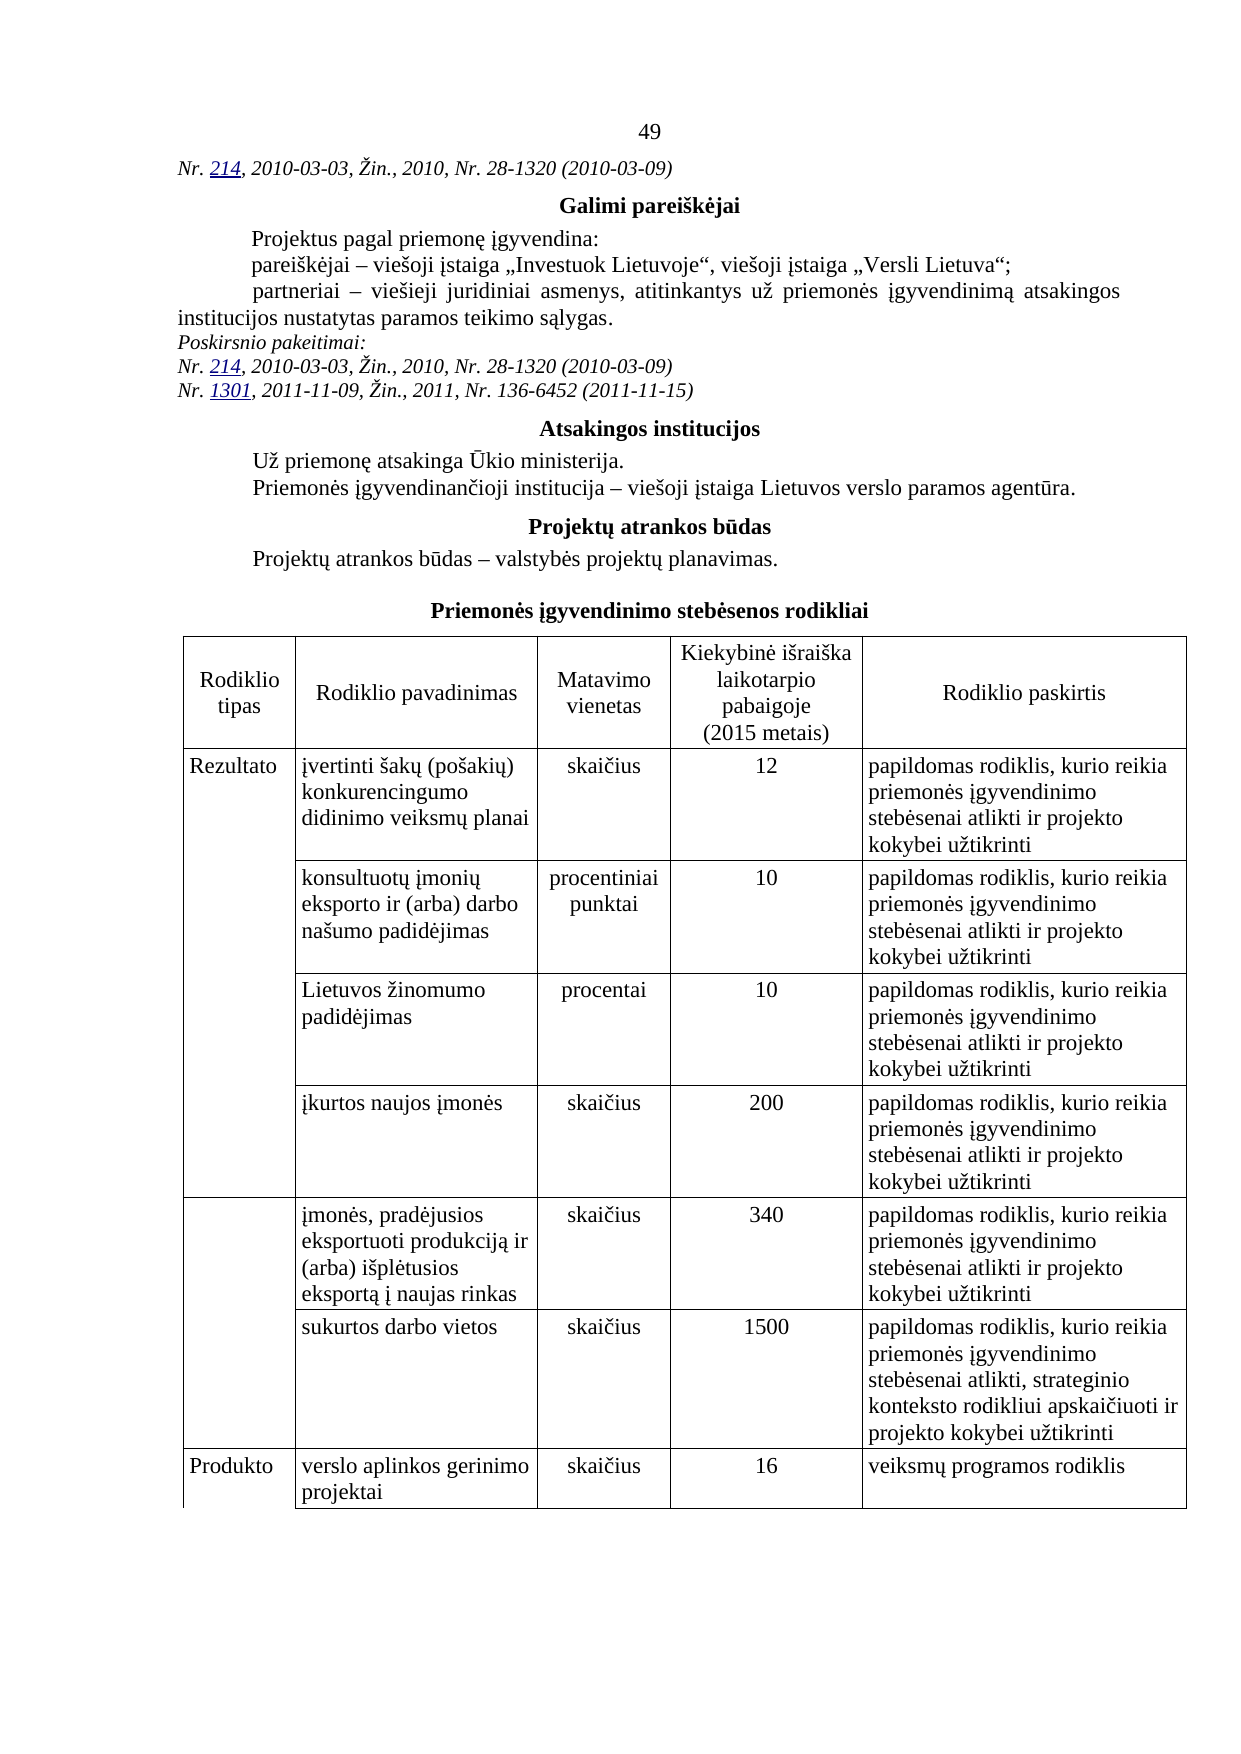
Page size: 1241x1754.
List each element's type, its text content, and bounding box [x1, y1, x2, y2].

table_cell [184, 860, 295, 1197]
table_cell Rezultato [184, 749, 295, 860]
text Priemonės įgyvendinimo stebėsenos rodikliai [177, 597, 1122, 623]
table_cell 1500 [671, 1310, 862, 1448]
table_cell papildomas rodiklis, kurio reikia priemonės įgyvendinimo stebėsenai atlikti ir projekto kokybei užtikrinti [863, 1086, 1186, 1197]
table_cell 10 [671, 861, 862, 972]
table_cell 16 [671, 1449, 862, 1507]
table_header Rodiklio paskirtis [863, 637, 1186, 748]
table_cell įkurtos naujos įmonės [296, 1086, 537, 1197]
text Nr. 1301, 2011-11-09, Žin., 2011, Nr. 136-6452 (2011-11-15) [177, 378, 1122, 402]
table_header Rodiklio pavadinimas [296, 637, 537, 748]
table_cell 200 [671, 1086, 862, 1197]
text Nr. 214, 2010-03-03, Žin., 2010, Nr. 28-1320 (2010-03-09) [177, 156, 1122, 180]
table_cell sukurtos darbo vietos [296, 1310, 537, 1448]
table_cell skaičius [538, 1198, 670, 1309]
table_cell skaičius [538, 749, 670, 860]
table_cell 10 [671, 974, 862, 1085]
table_cell verslo aplinkos gerinimo projektai [296, 1449, 537, 1507]
table_header Kiekybinė išraiška laikotarpio pabaigoje (2015 metais) [671, 637, 862, 748]
text Projektų atrankos būdas [177, 513, 1122, 539]
table_cell 340 [671, 1198, 862, 1309]
text Poskirsnio pakeitimai: [177, 330, 1122, 354]
table_cell skaičius [538, 1310, 670, 1448]
table_cell konsultuotų įmonių eksporto ir (arba) darbo našumo padidėjimas [296, 861, 537, 972]
table_header Rodiklio tipas [184, 637, 295, 748]
text Priemonės įgyvendinančioji institucija – viešoji įstaiga Lietuvos verslo paramos agentūra. [177, 474, 1122, 500]
table_cell papildomas rodiklis, kurio reikia priemonės įgyvendinimo stebėsenai atlikti ir projekto kokybei užtikrinti [863, 861, 1186, 972]
table_cell Lietuvos žinomumo padidėjimas [296, 974, 537, 1085]
table_cell įvertinti šakų (pošakių) konkurencingumo didinimo veiksmų planai [296, 749, 537, 860]
text Galimi pareiškėjai [177, 192, 1122, 218]
table_cell papildomas rodiklis, kurio reikia priemonės įgyvendinimo stebėsenai atlikti ir projekto kokybei užtikrinti [863, 749, 1186, 860]
text Už priemonę atsakinga Ūkio ministerija. [177, 447, 1122, 474]
table_cell įmonės, pradėjusios eksportuoti produkciją ir (arba) išplėtusios eksportą į naujas rinkas [296, 1198, 537, 1309]
text Atsakingos institucijos [177, 415, 1122, 441]
table_cell papildomas rodiklis, kurio reikia priemonės įgyvendinimo stebėsenai atlikti ir projekto kokybei užtikrinti [863, 1198, 1186, 1309]
table_header Matavimo vienetas [538, 637, 670, 748]
table_cell skaičius [538, 1449, 670, 1507]
table_cell 12 [671, 749, 862, 860]
text Nr. 214, 2010-03-03, Žin., 2010, Nr. 28-1320 (2010-03-09) [177, 354, 1122, 378]
table_cell Produkto [184, 1449, 295, 1507]
table_cell papildomas rodiklis, kurio reikia priemonės įgyvendinimo stebėsenai atlikti, strateginio konteksto rodikliui apskaičiuoti ir projekto kokybei užtikrinti [863, 1310, 1186, 1448]
text Projektus pagal priemonę įgyvendina: [177, 225, 1122, 251]
text pareiškėjai – viešoji įstaiga „Investuok Lietuvoje“, viešoji įstaiga „Versli Lietuva“; [177, 251, 1122, 277]
table_cell procentiniai punktai [538, 861, 670, 972]
table_cell procentai [538, 974, 670, 1085]
text partneriai – viešieji juridiniai asmenys, atitinkantys už priemonės įgyvendinimą atsakingos institucijos nustatytas paramos teikimo sąlygas. [177, 277, 1122, 330]
table_cell veiksmų programos rodiklis [863, 1449, 1186, 1507]
table_cell papildomas rodiklis, kurio reikia priemonės įgyvendinimo stebėsenai atlikti ir projekto kokybei užtikrinti [863, 974, 1186, 1085]
table_cell skaičius [538, 1086, 670, 1197]
table_cell [184, 1198, 295, 1448]
text Projektų atrankos būdas – valstybės projektų planavimas. [177, 545, 1122, 572]
